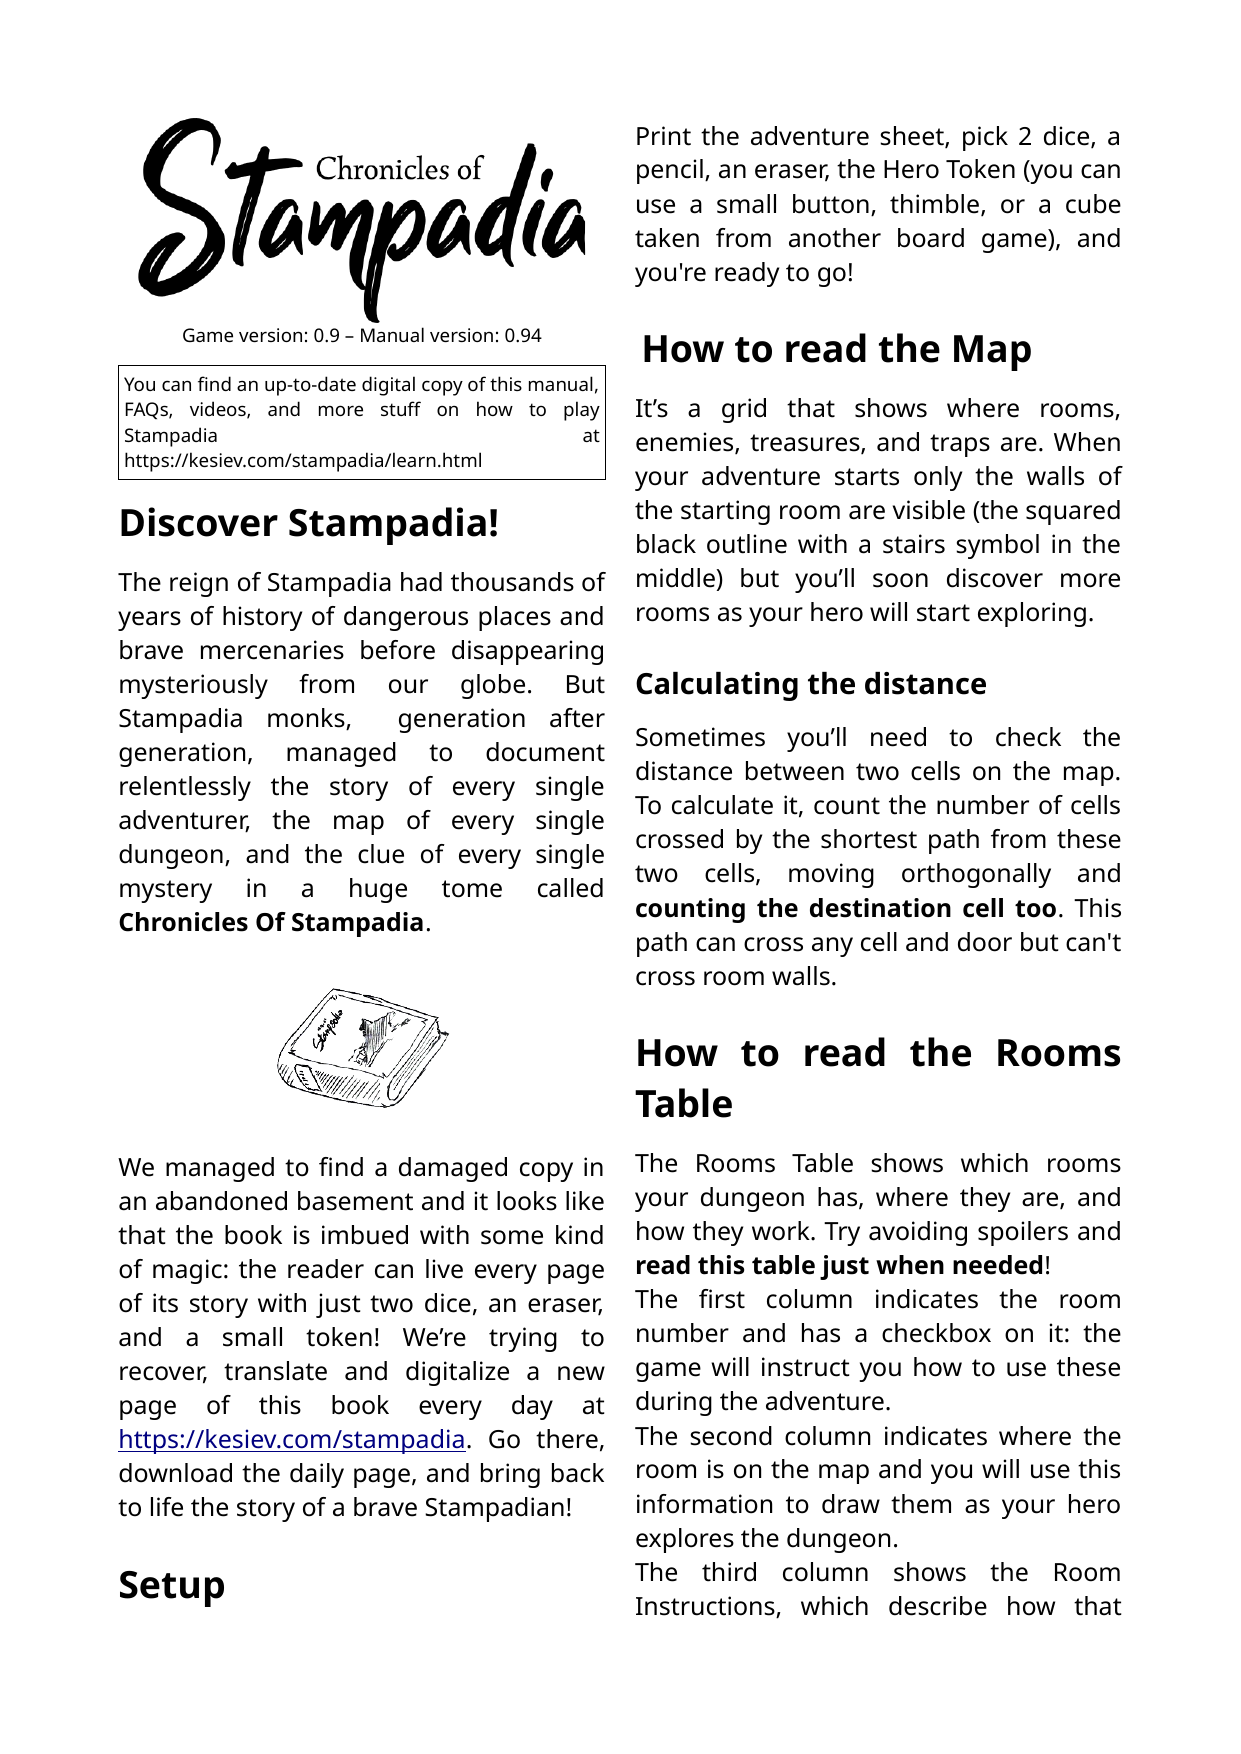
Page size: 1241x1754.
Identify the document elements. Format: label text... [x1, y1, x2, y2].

text The Rooms Table shows which rooms your dungeon has, where they are, and how they work. Try avoiding spoilers and read this table just when needed! [635, 1146, 1122, 1282]
text Setup [118, 1558, 605, 1609]
text The second column indicates where the room is on the map and you will use this information to draw them as your hero explores the dungeon. [635, 1418, 1122, 1554]
text The third column shows the Room Instructions, which describe how that [635, 1554, 1122, 1622]
text The first column indicates the room number and has a checkbox on it: the game will instruct you how to use these during the adventure. [635, 1282, 1122, 1418]
text It’s a grid that shows where rooms, enemies, treasures, and traps are. When your adventure starts only the walls of the starting room are visible (the squared black outline with a stairs symbol in the middle) but you’ll soon discover more rooms as your hero will start exploring. [635, 391, 1122, 629]
text How to read the Rooms Table [635, 1026, 1122, 1128]
picture [261, 973, 462, 1116]
text Discover Stampadia! [118, 496, 605, 547]
text Game version: 0.9 – Manual version: 0.94 [118, 323, 605, 348]
text We managed to find a damaged copy in an abandoned basement and it looks like that the book is imbued with some kind of magic: the reader can live every page of its story with just two dice, an eraser, and a small token! We’re trying to recover, translate and digitalize a new page of this book every day at https://kesiev.com/stampadia. Go there, download the daily page, and bring back to life the story of a brave Stampadian! [118, 1149, 605, 1524]
text How to read the Map [635, 322, 1122, 373]
picture [138, 118, 586, 323]
text Print the adventure sheet, pick 2 dice, a pencil, an eraser, the Hero Token (you can use a small button, thimble, or a cube taken from another board game), and you're ready to go! [635, 118, 1122, 288]
text Sometimes you’ll need to check the distance between two cells on the map. To calculate it, count the number of cells crossed by the shortest path from these two cells, moving orthogonally and counting the destination cell too. This path can cross any cell and door but can't cross room walls. [635, 720, 1122, 992]
text Calculating the distance [635, 663, 1122, 703]
text The reign of Stampadia had thousands of years of history of dangerous places and brave mercenaries before disappearing mysteriously from our globe. But Stampadia monks, generation after generation, managed to document relentlessly the story of every single adventurer, the map of every single dungeon, and the clue of every single mystery in a huge tome called Chronicles Of Stampadia. [118, 564, 605, 939]
table_header You can find an up-to-date digital copy of this manual, FAQs, videos, and more stuff on how to play Stampadia at https://kesiev.com/stampadia/learn.html [119, 366, 605, 479]
